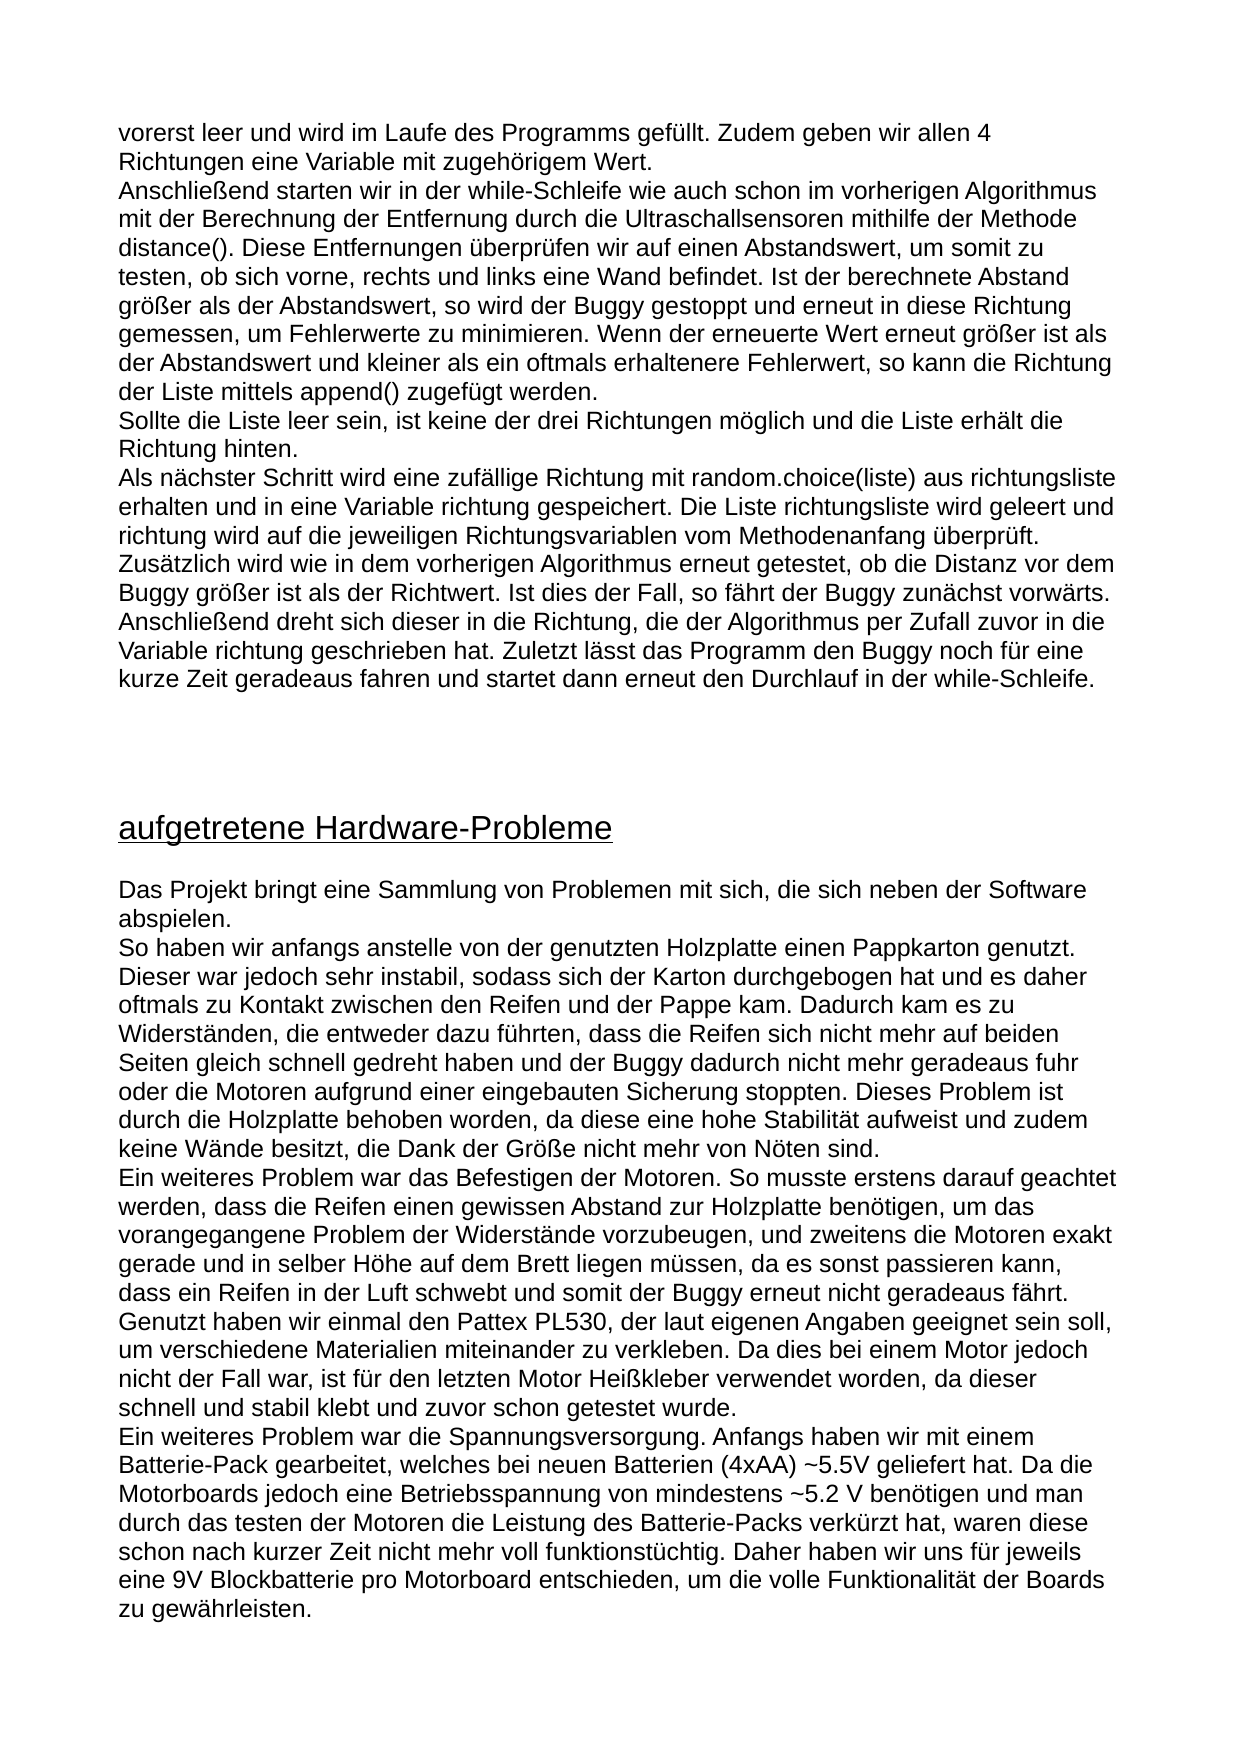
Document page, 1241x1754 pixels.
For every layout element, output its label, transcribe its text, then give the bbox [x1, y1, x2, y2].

text Sollte die Liste leer sein, ist keine der drei Richtungen möglich und die Liste erhält die Richtung hinten. [118, 406, 1122, 463]
text Das Projekt bringt eine Sammlung von Problemen mit sich, die sich neben der Software abspielen. [118, 875, 1122, 933]
text So haben wir anfangs anstelle von der genutzten Holzplatte einen Pappkarton genutzt. Dieser war jedoch sehr instabil, sodass sich der Karton durchgebogen hat und es daher oftmals zu Kontakt zwischen den Reifen und der Pappe kam. Dadurch kam es zu Widerständen, die entweder dazu führten, dass die Reifen sich nicht mehr auf beiden Seiten gleich schnell gedreht haben und der Buggy dadurch nicht mehr geradeaus fuhr oder die Motoren aufgrund einer eingebauten Sicherung stoppten. Dieses Problem ist durch die Holzplatte behoben worden, da diese eine hohe Stabilität aufweist und zudem keine Wände besitzt, die Dank der Größe nicht mehr von Nöten sind. [118, 933, 1122, 1163]
text vorerst leer und wird im Laufe des Programms gefüllt. Zudem geben wir allen 4 Richtungen eine Variable mit zugehörigem Wert. [118, 118, 1122, 176]
text Ein weiteres Problem war das Befestigen der Motoren. So musste erstens darauf geachtet werden, dass die Reifen einen gewissen Abstand zur Holzplatte benötigen, um das vorangegangene Problem der Widerstände vorzubeugen, und zweitens die Motoren exakt gerade und in selber Höhe auf dem Brett liegen müssen, da es sonst passieren kann, dass ein Reifen in der Luft schwebt und somit der Buggy erneut nicht geradeaus fährt. Genutzt haben wir einmal den Pattex PL530, der laut eigenen Angaben geeignet sein soll, um verschiedene Materialien miteinander zu verkleben. Da dies bei einem Motor jedoch nicht der Fall war, ist für den letzten Motor Heißkleber verwendet worden, da dieser schnell und stabil klebt und zuvor schon getestet wurde. [118, 1163, 1122, 1422]
text Anschließend starten wir in der while-Schleife wie auch schon im vorherigen Algorithmus mit der Berechnung der Entfernung durch die Ultraschallsensoren mithilfe der Methode distance(). Diese Entfernungen überprüfen wir auf einen Abstandswert, um somit zu testen, ob sich vorne, rechts und links eine Wand befindet. Ist der berechnete Abstand größer als der Abstandswert, so wird der Buggy gestoppt und erneut in diese Richtung gemessen, um Fehlerwerte zu minimieren. Wenn der erneuerte Wert erneut größer ist als der Abstandswert und kleiner als ein oftmals erhaltenere Fehlerwert, so kann die Richtung der Liste mittels append() zugefügt werden. [118, 176, 1122, 406]
text Als nächster Schritt wird eine zufällige Richtung mit random.choice(liste) aus richtungsliste erhalten und in eine Variable richtung gespeichert. Die Liste richtungsliste wird geleert und richtung wird auf die jeweiligen Richtungsvariablen vom Methodenanfang überprüft. Zusätzlich wird wie in dem vorherigen Algorithmus erneut getestet, ob die Distanz vor dem Buggy größer ist als der Richtwert. Ist dies der Fall, so fährt der Buggy zunächst vorwärts. Anschließend dreht sich dieser in die Richtung, die der Algorithmus per Zufall zuvor in die Variable richtung geschrieben hat. Zuletzt lässt das Programm den Buggy noch für eine kurze Zeit geradeaus fahren und startet dann erneut den Durchlauf in der while-Schleife. [118, 463, 1122, 693]
text aufgetretene Hardware-Probleme [118, 808, 1122, 847]
text Ein weiteres Problem war die Spannungsversorgung. Anfangs haben wir mit einem Batterie-Pack gearbeitet, welches bei neuen Batterien (4xAA) ~5.5V geliefert hat. Da die Motorboards jedoch eine Betriebsspannung von mindestens ~5.2 V benötigen und man durch das testen der Motoren die Leistung des Batterie-Packs verkürzt hat, waren diese schon nach kurzer Zeit nicht mehr voll funktionstüchtig. Daher haben wir uns für jeweils eine 9V Blockbatterie pro Motorboard entschieden, um die volle Funktionalität der Boards zu gewährleisten. [118, 1422, 1122, 1623]
